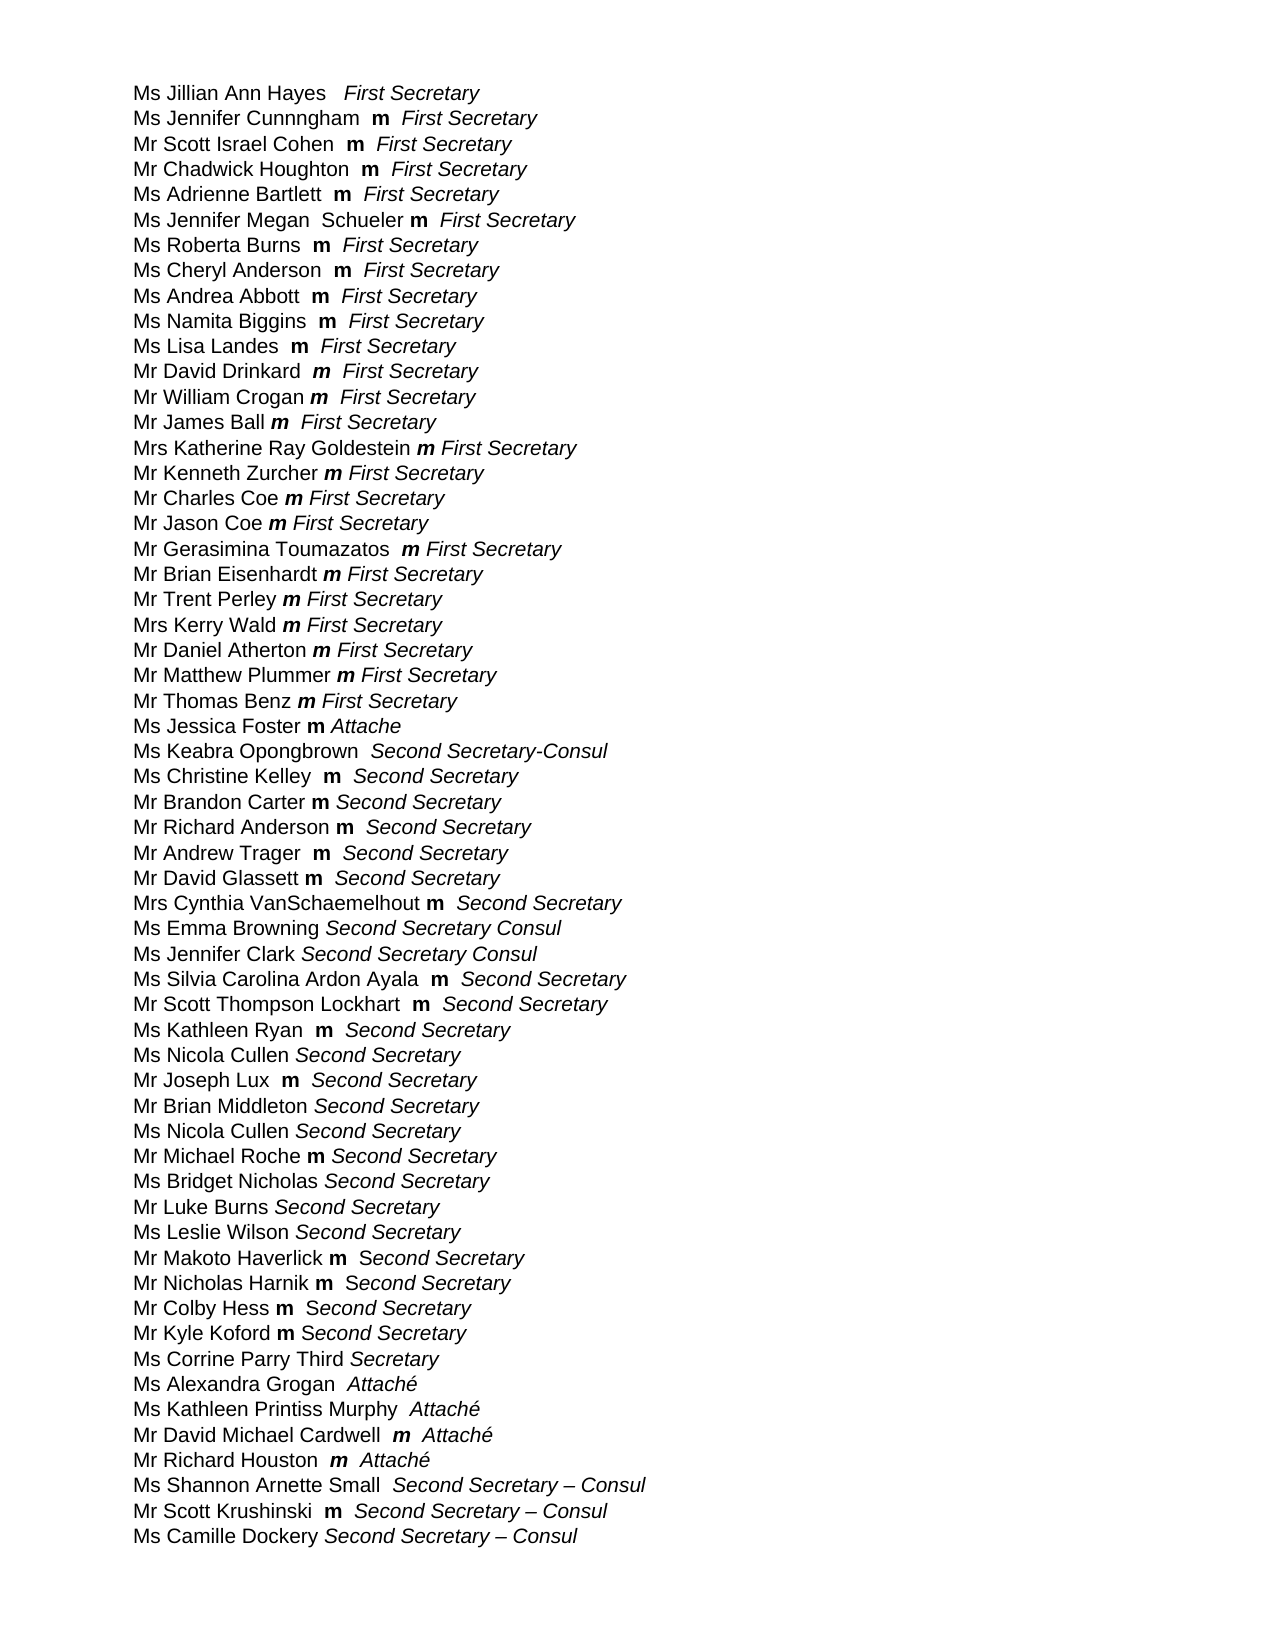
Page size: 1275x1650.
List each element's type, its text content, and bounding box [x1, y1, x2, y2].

text Ms Jessica Foster m Attache [133, 714, 1181, 738]
text Mr Makoto Haverlick m Second Secretary [133, 1245, 1181, 1269]
text Ms Jillian Ann Hayes First Secretary [133, 81, 1181, 105]
text Mr David Drinkard m First Secretary [133, 359, 1181, 383]
text Mr William Crogan m First Secretary [133, 385, 1181, 409]
text Ms Cheryl Anderson m First Secretary [133, 258, 1181, 282]
text Mr Brian Eisenhardt m First Secretary [133, 562, 1181, 586]
text Mr Andrew Trager m Second Secretary [133, 840, 1181, 864]
text Ms Nicola Cullen Second Secretary [133, 1043, 1181, 1067]
text Mr Brian Middleton Second Secretary [133, 1093, 1181, 1117]
text Mrs Kerry Wald m First Secretary [133, 612, 1181, 636]
text Mr Nicholas Harnik m Second Secretary [133, 1271, 1181, 1294]
text Mr Luke Burns Second Secretary [133, 1195, 1181, 1219]
text Mr David Glassett m Second Secretary [133, 866, 1181, 889]
text Ms Lisa Landes m First Secretary [133, 334, 1181, 358]
text Ms Namita Biggins m First Secretary [133, 309, 1181, 333]
text Mr Gerasimina Toumazatos m First Secretary [133, 537, 1181, 561]
text Mr Daniel Atherton m First Secretary [133, 638, 1181, 662]
text Mrs Cynthia VanSchaemelhout m Second Secretary [133, 891, 1181, 915]
text Ms Christine Kelley m Second Secretary [133, 764, 1181, 788]
text Ms Shannon Arnette Small Second Secretary – Consul [133, 1473, 1181, 1497]
text Mr Scott Thompson Lockhart m Second Secretary [133, 992, 1181, 1016]
text Ms Silvia Carolina Ardon Ayala m Second Secretary [133, 967, 1181, 991]
text Ms Alexandra Grogan Attaché [133, 1372, 1181, 1396]
text Mr Kenneth Zurcher m First Secretary [133, 461, 1181, 484]
text Mr Jason Coe m First Secretary [133, 511, 1181, 535]
text Ms Jennifer Cunnngham m First Secretary [133, 106, 1181, 130]
text Mr James Ball m First Secretary [133, 410, 1181, 434]
text Mr Colby Hess m Second Secretary [133, 1296, 1181, 1320]
text Ms Camille Dockery Second Secretary – Consul [133, 1524, 1181, 1548]
text Mr Thomas Benz m First Secretary [133, 688, 1181, 712]
text Ms Kathleen Ryan m Second Secretary [133, 1017, 1181, 1041]
text Ms Bridget Nicholas Second Secretary [133, 1169, 1181, 1193]
text Ms Adrienne Bartlett m First Secretary [133, 182, 1181, 206]
text Ms Leslie Wilson Second Secretary [133, 1220, 1181, 1244]
text Ms Roberta Burns m First Secretary [133, 233, 1181, 257]
text Ms Kathleen Printiss Murphy Attaché [133, 1397, 1181, 1421]
text Mr David Michael Cardwell m Attaché [133, 1422, 1181, 1446]
text Mr Chadwick Houghton m First Secretary [133, 157, 1181, 181]
text Ms Corrine Parry Third Secretary [133, 1347, 1181, 1371]
text Mr Michael Roche m Second Secretary [133, 1144, 1181, 1168]
text Ms Keabra Opongbrown Second Secretary-Consul [133, 739, 1181, 763]
text Mr Scott Israel Cohen m First Secretary [133, 132, 1181, 156]
text Mr Joseph Lux m Second Secretary [133, 1068, 1181, 1092]
text Mr Brandon Carter m Second Secretary [133, 790, 1181, 814]
text Ms Jennifer Clark Second Secretary Consul [133, 942, 1181, 966]
text Mr Charles Coe m First Secretary [133, 486, 1181, 510]
text Ms Emma Browning Second Secretary Consul [133, 916, 1181, 940]
text Mr Scott Krushinski m Second Secretary – Consul [133, 1498, 1181, 1522]
text Ms Jennifer Megan Schueler m First Secretary [133, 207, 1181, 231]
text Mr Richard Anderson m Second Secretary [133, 815, 1181, 839]
text Mr Kyle Koford m Second Secretary [133, 1321, 1181, 1345]
text Mr Richard Houston m Attaché [133, 1448, 1181, 1472]
text Ms Nicola Cullen Second Secretary [133, 1119, 1181, 1143]
text Mr Trent Perley m First Secretary [133, 587, 1181, 611]
text Mr Matthew Plummer m First Secretary [133, 663, 1181, 687]
text Mrs Katherine Ray Goldestein m First Secretary [133, 435, 1181, 459]
text Ms Andrea Abbott m First Secretary [133, 283, 1181, 307]
